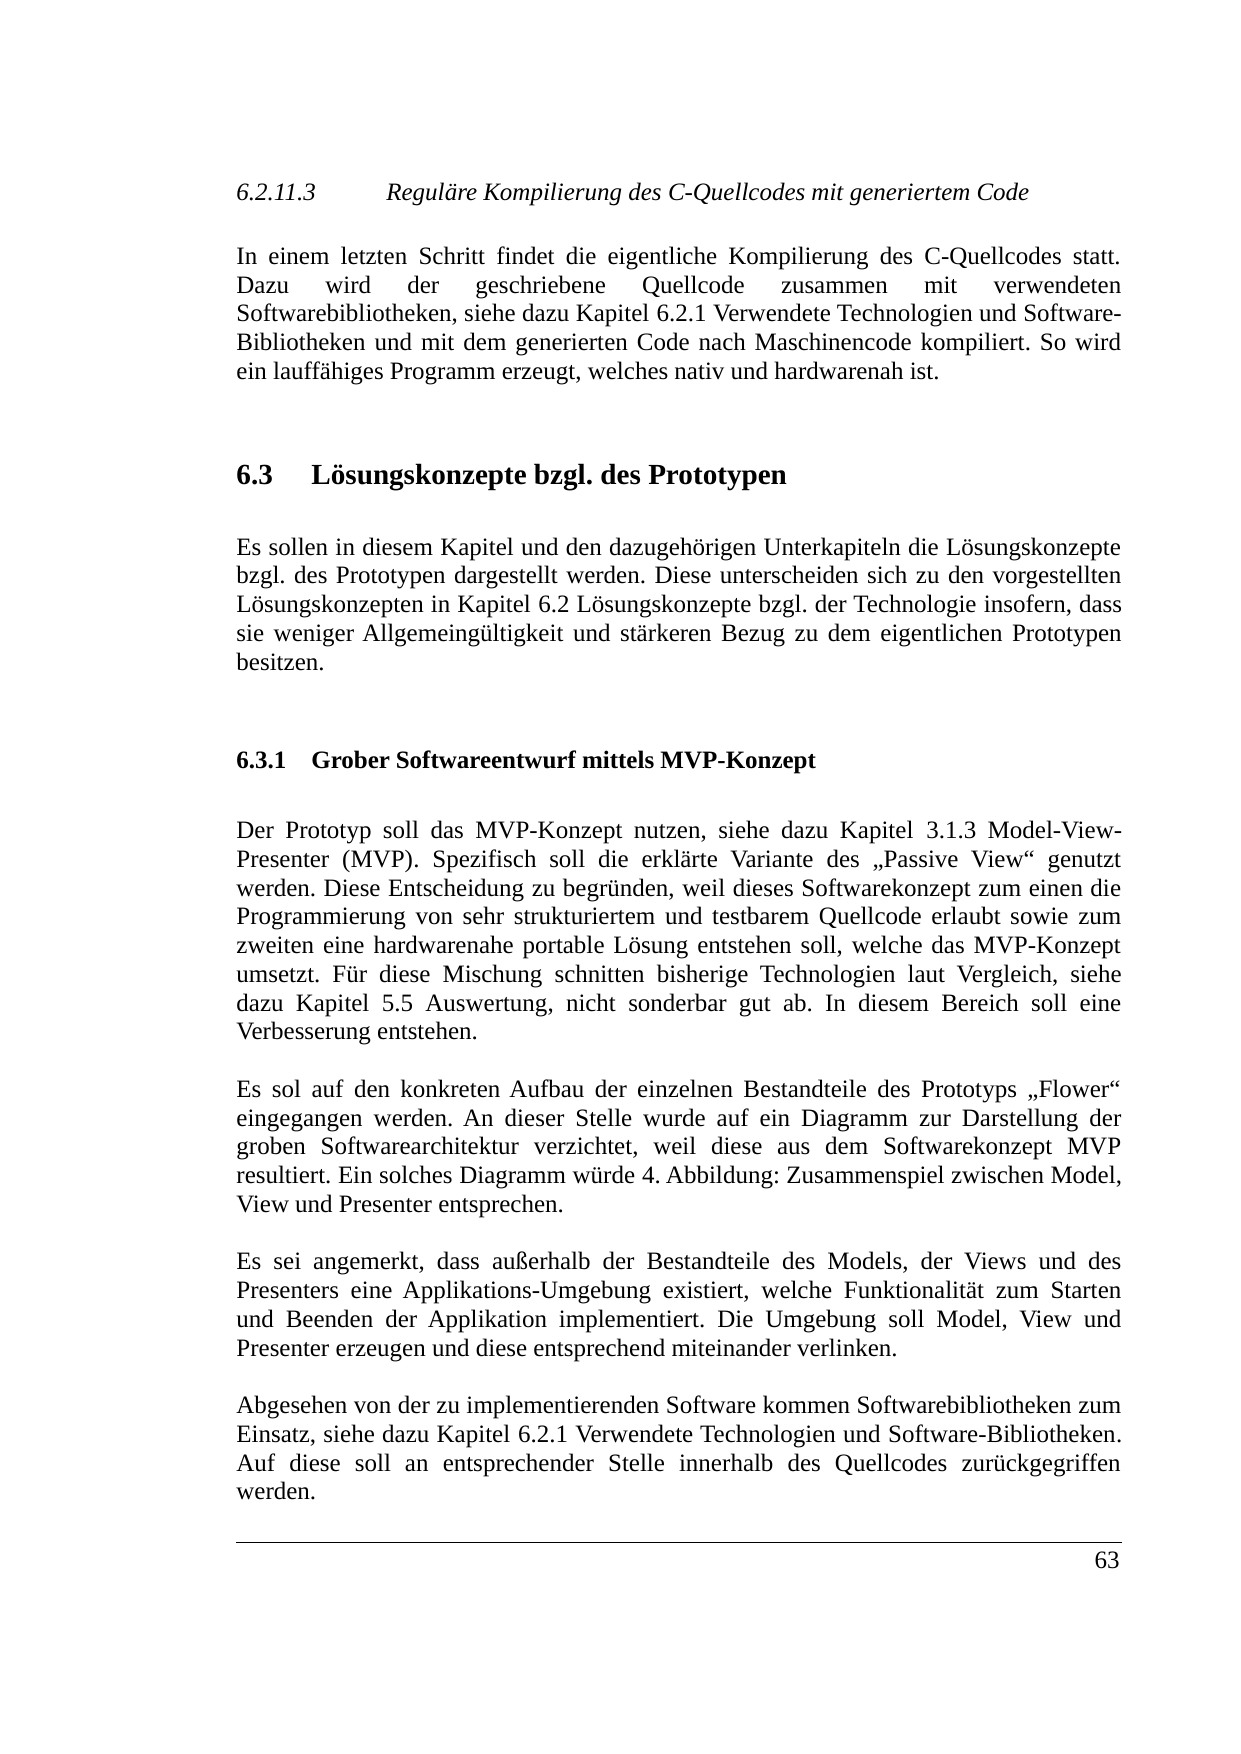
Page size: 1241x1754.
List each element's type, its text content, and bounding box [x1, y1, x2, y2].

text Es sol auf den konkreten Aufbau der einzelnen Bestandteile des Prototyps „Flower“ eingegangen werden. An dieser Stelle wurde auf ein Diagramm zur Darstellung der groben Softwarearchitektur verzichtet, weil diese aus dem Softwarekonzept MVP resultiert. Ein solches Diagramm würde 4. Abbildung: Zusammenspiel zwischen Model, View und Presenter entsprechen. [236, 1074, 1122, 1218]
subtitle Reguläre Kompilierung des C-Quellcodes mit generiertem Code [236, 177, 1122, 206]
subtitle Lösungskonzepte bzgl. des Prototypen [236, 457, 1122, 490]
text Abgesehen von der zu implementierenden Software kommen Softwarebibliotheken zum Einsatz, siehe dazu Kapitel 6.2.1 Verwendete Technologien und Software-Bibliotheken. Auf diese soll an entsprechender Stelle innerhalb des Quellcodes zurückgegriffen werden. [236, 1390, 1122, 1505]
subtitle Grober Softwareentwurf mittels MVP-Konzept [236, 745, 1122, 774]
text Es sei angemerkt, dass außerhalb der Bestandteile des Models, der Views und des Presenters eine Applikations-Umgebung existiert, welche Funktionalität zum Starten und Beenden der Applikation implementiert. Die Umgebung soll Model, View und Presenter erzeugen und diese entsprechend miteinander verlinken. [236, 1246, 1122, 1361]
text Es sollen in diesem Kapitel und den dazugehörigen Unterkapiteln die Lösungskonzepte bzgl. des Prototypen dargestellt werden. Diese unterscheiden sich zu den vorgestellten Lösungskonzepten in Kapitel 6.2 Lösungskonzepte bzgl. der Technologie insofern, dass sie weniger Allgemeingültigkeit und stärkeren Bezug zu dem eigentlichen Prototypen besitzen. [236, 532, 1122, 675]
text Der Prototyp soll das MVP-Konzept nutzen, siehe dazu Kapitel 3.1.3 Model-View-Presenter (MVP). Spezifisch soll die erklärte Variante des „Passive View“ genutzt werden. Diese Entscheidung zu begründen, weil dieses Softwarekonzept zum einen die Programmierung von sehr strukturiertem und testbarem Quellcode erlaubt sowie zum zweiten eine hardwarenahe portable Lösung entstehen soll, welche das MVP-Konzept umsetzt. Für diese Mischung schnitten bisherige Technologien laut Vergleich, siehe dazu Kapitel 5.5 Auswertung, nicht sonderbar gut ab. In diesem Bereich soll eine Verbesserung entstehen. [236, 815, 1122, 1045]
text In einem letzten Schritt findet die eigentliche Kompilierung des C-Quellcodes statt. Dazu wird der geschriebene Quellcode zusammen mit verwendeten Softwarebibliotheken, siehe dazu Kapitel 6.2.1 Verwendete Technologien und Software-Bibliotheken und mit dem generierten Code nach Maschinencode kompiliert. So wird ein lauffähiges Programm erzeugt, welches nativ und hardwarenah ist. [236, 241, 1122, 385]
